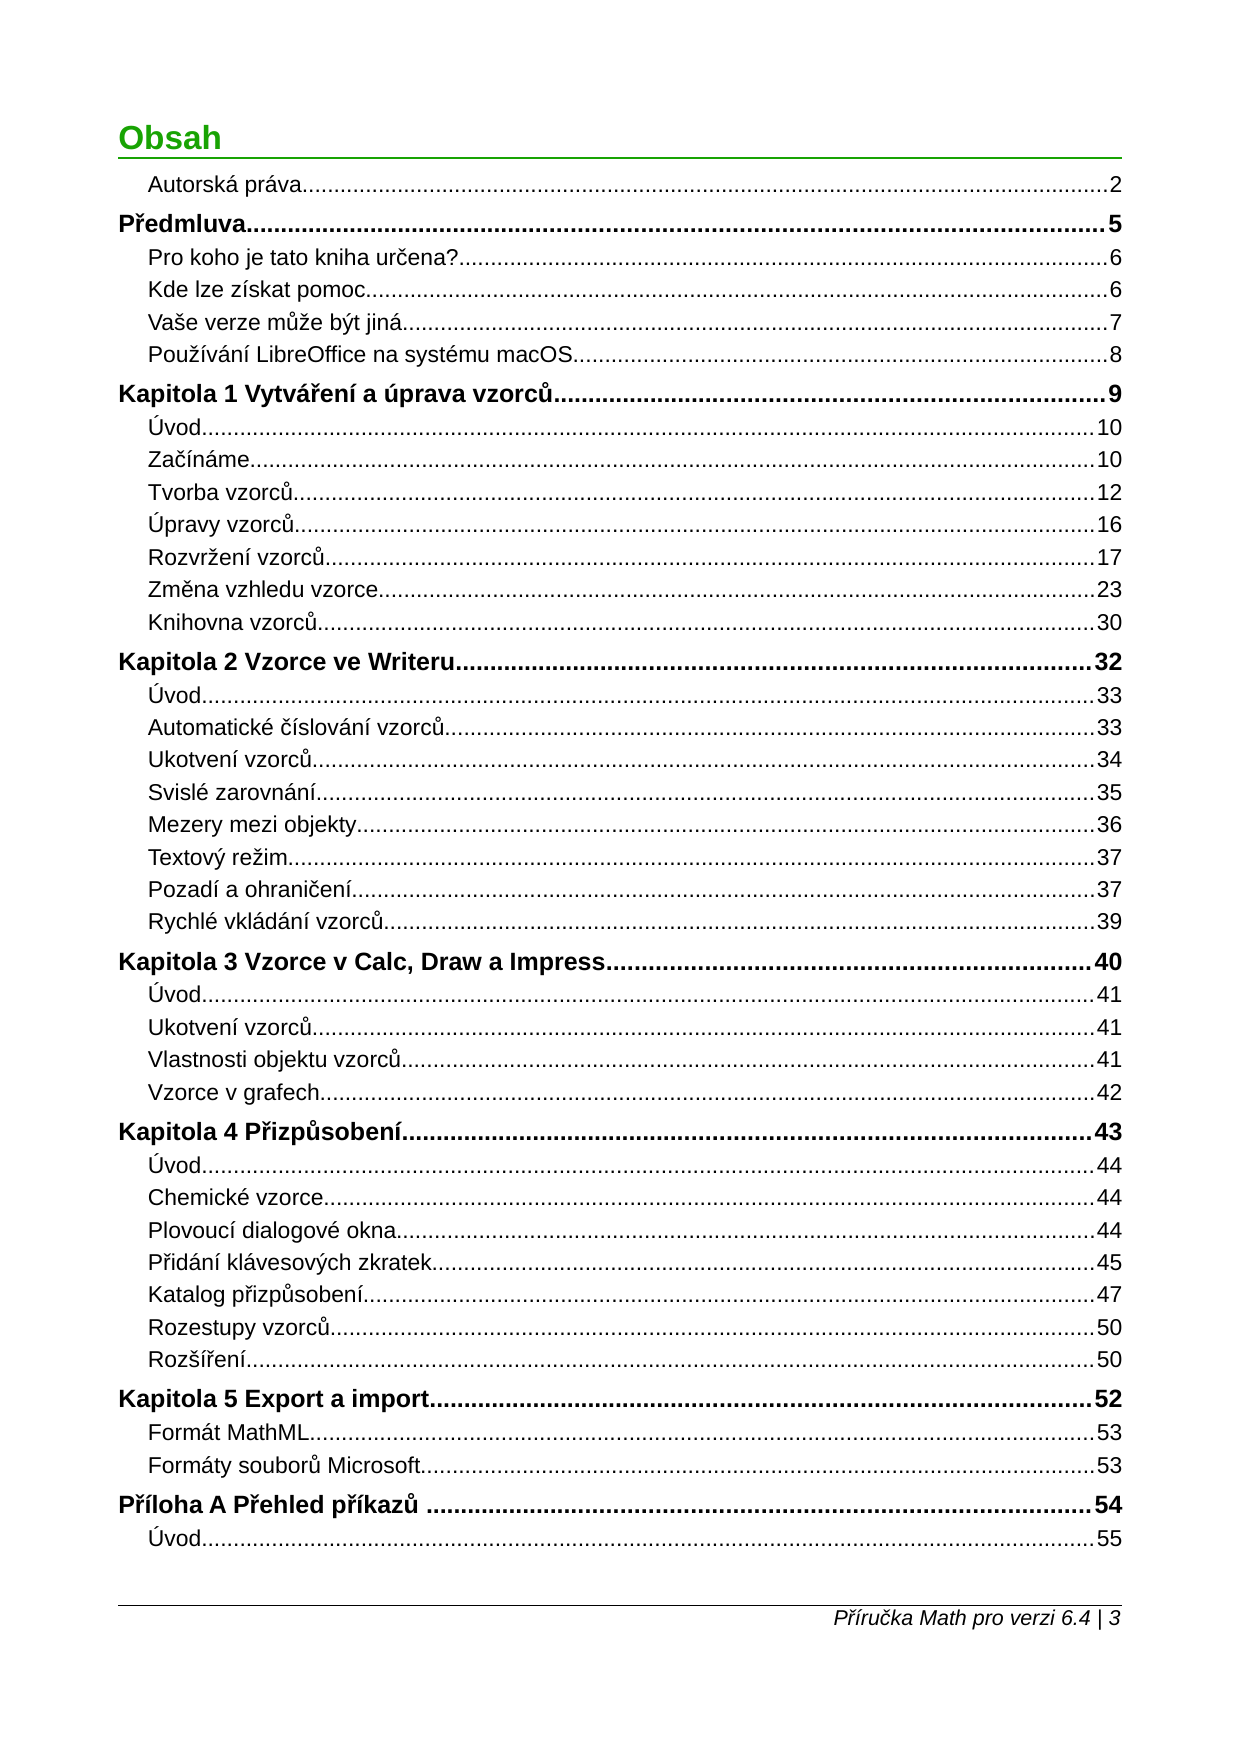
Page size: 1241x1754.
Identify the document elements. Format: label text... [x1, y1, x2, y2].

text Kapitola 4 Přizpůsobení 43 [118, 1117, 1122, 1146]
text Příloha A Přehled příkazů 54 [118, 1490, 1122, 1519]
text Vzorce v grafech 42 [148, 1079, 1122, 1105]
text Chemické vzorce 44 [148, 1184, 1122, 1211]
text Pozadí a ohraničení 37 [148, 876, 1122, 902]
text Úvod 41 [148, 981, 1122, 1008]
text Svislé zarovnání 35 [148, 779, 1122, 805]
text Používání LibreOffice na systému macOS 8 [148, 341, 1122, 367]
text Textový režim 37 [148, 843, 1122, 870]
text Kapitola 5 Export a import 52 [118, 1384, 1122, 1413]
text Mezery mezi objekty 36 [148, 811, 1122, 837]
text Úpravy vzorců 16 [148, 511, 1122, 538]
text Formáty souborů Microsoft 53 [148, 1452, 1122, 1478]
text Úvod 44 [148, 1152, 1122, 1178]
text Ukotvení vzorců 41 [148, 1014, 1122, 1040]
text Kapitola 1 Vytváření a úprava vzorců 9 [118, 379, 1122, 408]
text Rozšíření 50 [148, 1346, 1122, 1372]
text Kde lze získat pomoc 6 [148, 276, 1122, 302]
text Plovoucí dialogové okna 44 [148, 1217, 1122, 1243]
text Knihovna vzorců 30 [148, 608, 1122, 635]
text Kapitola 3 Vzorce v Calc, Draw a Impress 40 [118, 947, 1122, 975]
text Změna vzhledu vzorce 23 [148, 576, 1122, 602]
text Rychlé vkládání vzorců 39 [148, 908, 1122, 935]
text Pro koho je tato kniha určena? 6 [148, 244, 1122, 270]
text Ukotvení vzorců 34 [148, 746, 1122, 773]
text Předmluva 5 [118, 209, 1122, 238]
text Autorská práva 2 [148, 171, 1122, 197]
text Automatické číslování vzorců 33 [148, 714, 1122, 740]
text Úvod 33 [148, 682, 1122, 708]
text Kapitola 2 Vzorce ve Writeru 32 [118, 647, 1122, 676]
text Formát MathML 53 [148, 1419, 1122, 1446]
text Přidání klávesových zkratek 45 [148, 1249, 1122, 1275]
text Úvod 10 [148, 414, 1122, 440]
text Rozvržení vzorců 17 [148, 544, 1122, 570]
subtitle Obsah [118, 118, 1122, 157]
text Katalog přizpůsobení 47 [148, 1281, 1122, 1308]
text Vaše verze může být jiná 7 [148, 308, 1122, 335]
text Tvorba vzorců 12 [148, 479, 1122, 505]
text Vlastnosti objektu vzorců 41 [148, 1046, 1122, 1073]
text Úvod 55 [148, 1525, 1122, 1551]
text Začínáme 10 [148, 446, 1122, 473]
text Rozestupy vzorců 50 [148, 1314, 1122, 1340]
